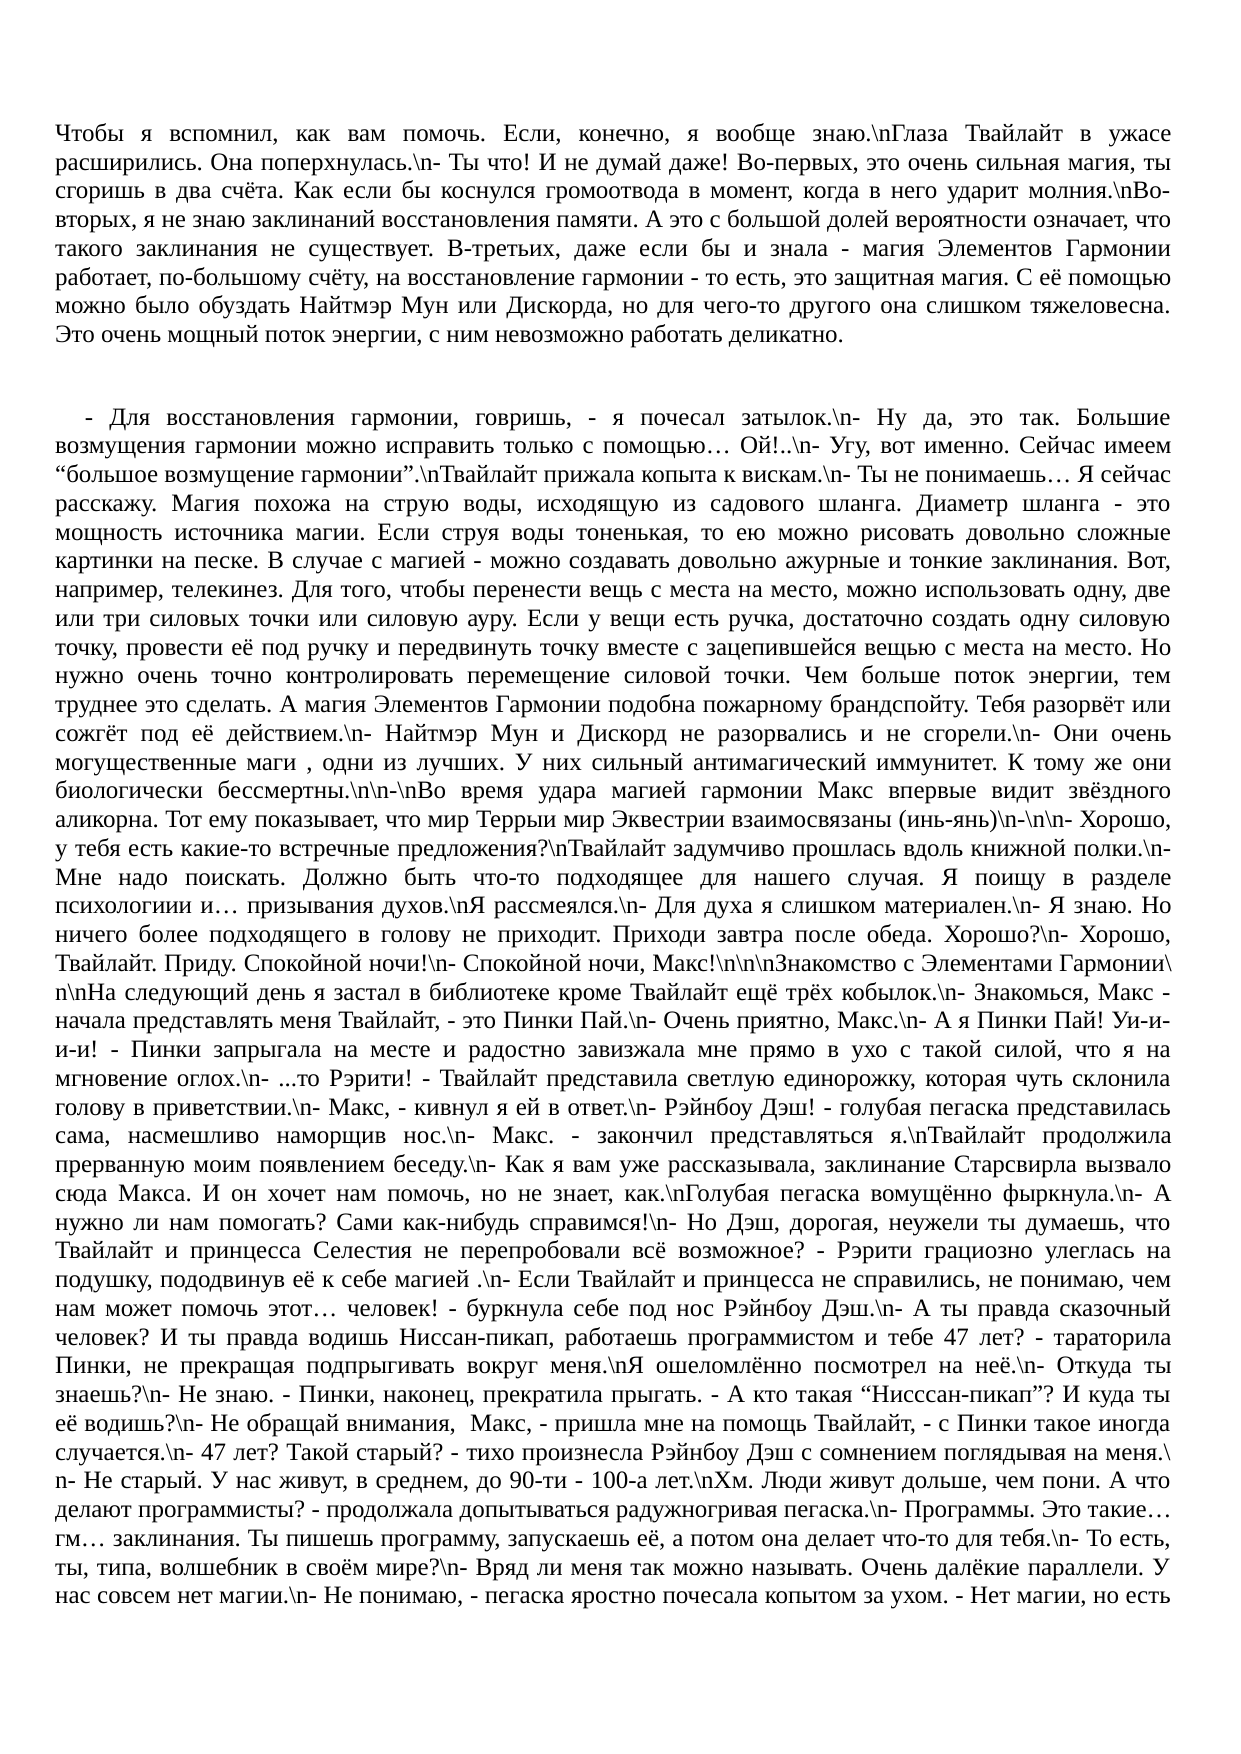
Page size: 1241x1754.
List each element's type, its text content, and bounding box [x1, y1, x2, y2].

text - Для восстановления гармонии, говришь, - я почесал затылок.\n- Ну да, это так. Большие возмущения гармонии можно исправить только с помощью… Ой!..\n- Угу, вот именно. Сейчас имеем “большое возмущение гармонии”.\nТвайлайт прижала копыта к вискам.\n- Ты не понимаешь… Я сейчас расскажу. Магия похожа на струю воды, исходящую из садового шланга. Диаметр шланга - это мощность источника магии. Если струя воды тоненькая, то ею можно рисовать довольно сложные картинки на песке. В случае с магией - можно создавать довольно ажурные и тонкие заклинания. Вот, например, телекинез. Для того, чтобы перенести вещь с места на место, можно использовать одну, две или три силовых точки или силовую ауру. Если у вещи есть ручка, достаточно создать одну силовую точку, провести её под ручку и передвинуть точку вместе с зацепившейся вещью с места на место. Но нужно очень точно контролировать перемещение силовой точки. Чем больше поток энергии, тем труднее это сделать. А магия Элементов Гармонии подобна пожарному брандспойту. Тебя разорвёт или сожгёт под её действием.\n- Найтмэр Мун и Дискорд не разорвались и не сгорели.\n- Они очень могущественные маги , одни из лучших. У них сильный антимагический иммунитет. К тому же они биологически бессмертны.\n\n-\nВо время удара магией гармонии Макс впервые видит звёздного аликорна. Тот ему показывает, что мир Террыи мир Эквестрии взаимосвязаны (инь-янь)\n-\n\n- Хорошо, у тебя есть какие-то встречные предложения?\nТвайлайт задумчиво прошлась вдоль книжной полки.\n- Мне надо поискать. Должно быть что-то подходящее для нашего случая. Я поищу в разделе психологиии и… призывания духов.\nЯ рассмеялся.\n- Для духа я слишком материален.\n- Я знаю. Но ничего более подходящего в голову не приходит. Приходи завтра после обеда. Хорошо?\n- Хорошо, Твайлайт. Приду. Спокойной ночи!\n- Спокойной ночи, Макс!\n\n\nЗнакомство с Элементами Гармонии\n\nНа следующий день я застал в библиотеке кроме Твайлайт ещё трёх кобылок.\n- Знакомься, Макс - начала представлять меня Твайлайт, - это Пинки Пай.\n- Очень приятно, Макс.\n- А я Пинки Пай! Уи-и-и-и! - Пинки запрыгала на месте и радостно завизжала мне прямо в ухо с такой силой, что я на мгновение оглох.\n- ...то Рэрити! - Твайлайт представила светлую единорожку, которая чуть склонила голову в приветствии.\n- Макс, - кивнул я ей в ответ.\n- Рэйнбоу Дэш! - голубая пегаска представилась сама, насмешливо наморщив нос.\n- Макс. - закончил представляться я.\nТвайлайт продолжила прерванную моим появлением беседу.\n- Как я вам уже рассказывала, заклинание Старсвирла вызвало сюда Макса. И он хочет нам помочь, но не знает, как.\nГолубая пегаска вомущённо фыркнула.\n- А нужно ли нам помогать? Сами как-нибудь справимся!\n- Но Дэш, дорогая, неужели ты думаешь, что Твайлайт и принцесса Селестия не перепробовали всё возможное? - Рэрити грациозно улеглась на подушку, пододвинув её к себе магией .\n- Если Твайлайт и принцесса не справились, не понимаю, чем нам может помочь этот… человек! - буркнула себе под нос Рэйнбоу Дэш.\n- А ты правда сказочный человек? И ты правда водишь Ниссан-пикап, работаешь программистом и тебе 47 лет? - тараторила Пинки, не прекращая подпрыгивать вокруг меня.\nЯ ошеломлённо посмотрел на неё.\n- Откуда ты знаешь?\n- Не знаю. - Пинки, наконец, прекратила прыгать. - А кто такая “Нисссан-пикап”? И куда ты её водишь?\n- Не обращай внимания, Макс, - пришла мне на помощь Твайлайт, - с Пинки такое иногда случается.\n- 47 лет? Такой старый? - тихо произнесла Рэйнбоу Дэш с сомнением поглядывая на меня.\n- Не старый. У нас живут, в среднем, до 90-ти - 100-а лет.\nХм. Люди живут дольше, чем пони. А что делают программисты? - продолжала допытываться радужногривая пегаска.\n- Программы. Это такие… гм… заклинания. Ты пишешь программу, запускаешь её, а потом она делает что-то для тебя.\n- То есть, ты, типа, волшебник в своём мире?\n- Вряд ли меня так можно называть. Очень далёкие параллели. У нас совсем нет магии.\n- Не понимаю, - пегаска яростно почесала копытом за ухом. - Нет магии, но есть [55, 402, 1172, 1609]
text Чтобы я вспомнил, как вам помочь. Если, конечно, я вообще знаю.\nГлаза Твайлайт в ужасе расширились. Она поперхнулась.\n- Ты что! И не думай даже! Во-первых, это очень сильная магия, ты сгоришь в два счёта. Как если бы коснулся громоотвода в момент, когда в него ударит молния.\nВо-вторых, я не знаю заклинаний восстановления памяти. А это с большой долей вероятности означает, что такого заклинания не существует. В-третьих, даже если бы и знала - магия Элементов Гармонии работает, по-большому счёту, на восстановление гармонии - то есть, это защитная магия. С её помощью можно было обуздать Найтмэр Мун или Дискорда, но для чего-то другого она слишком тяжеловесна. Это очень мощный поток энергии, с ним невозможно работать деликатно. [55, 118, 1172, 348]
